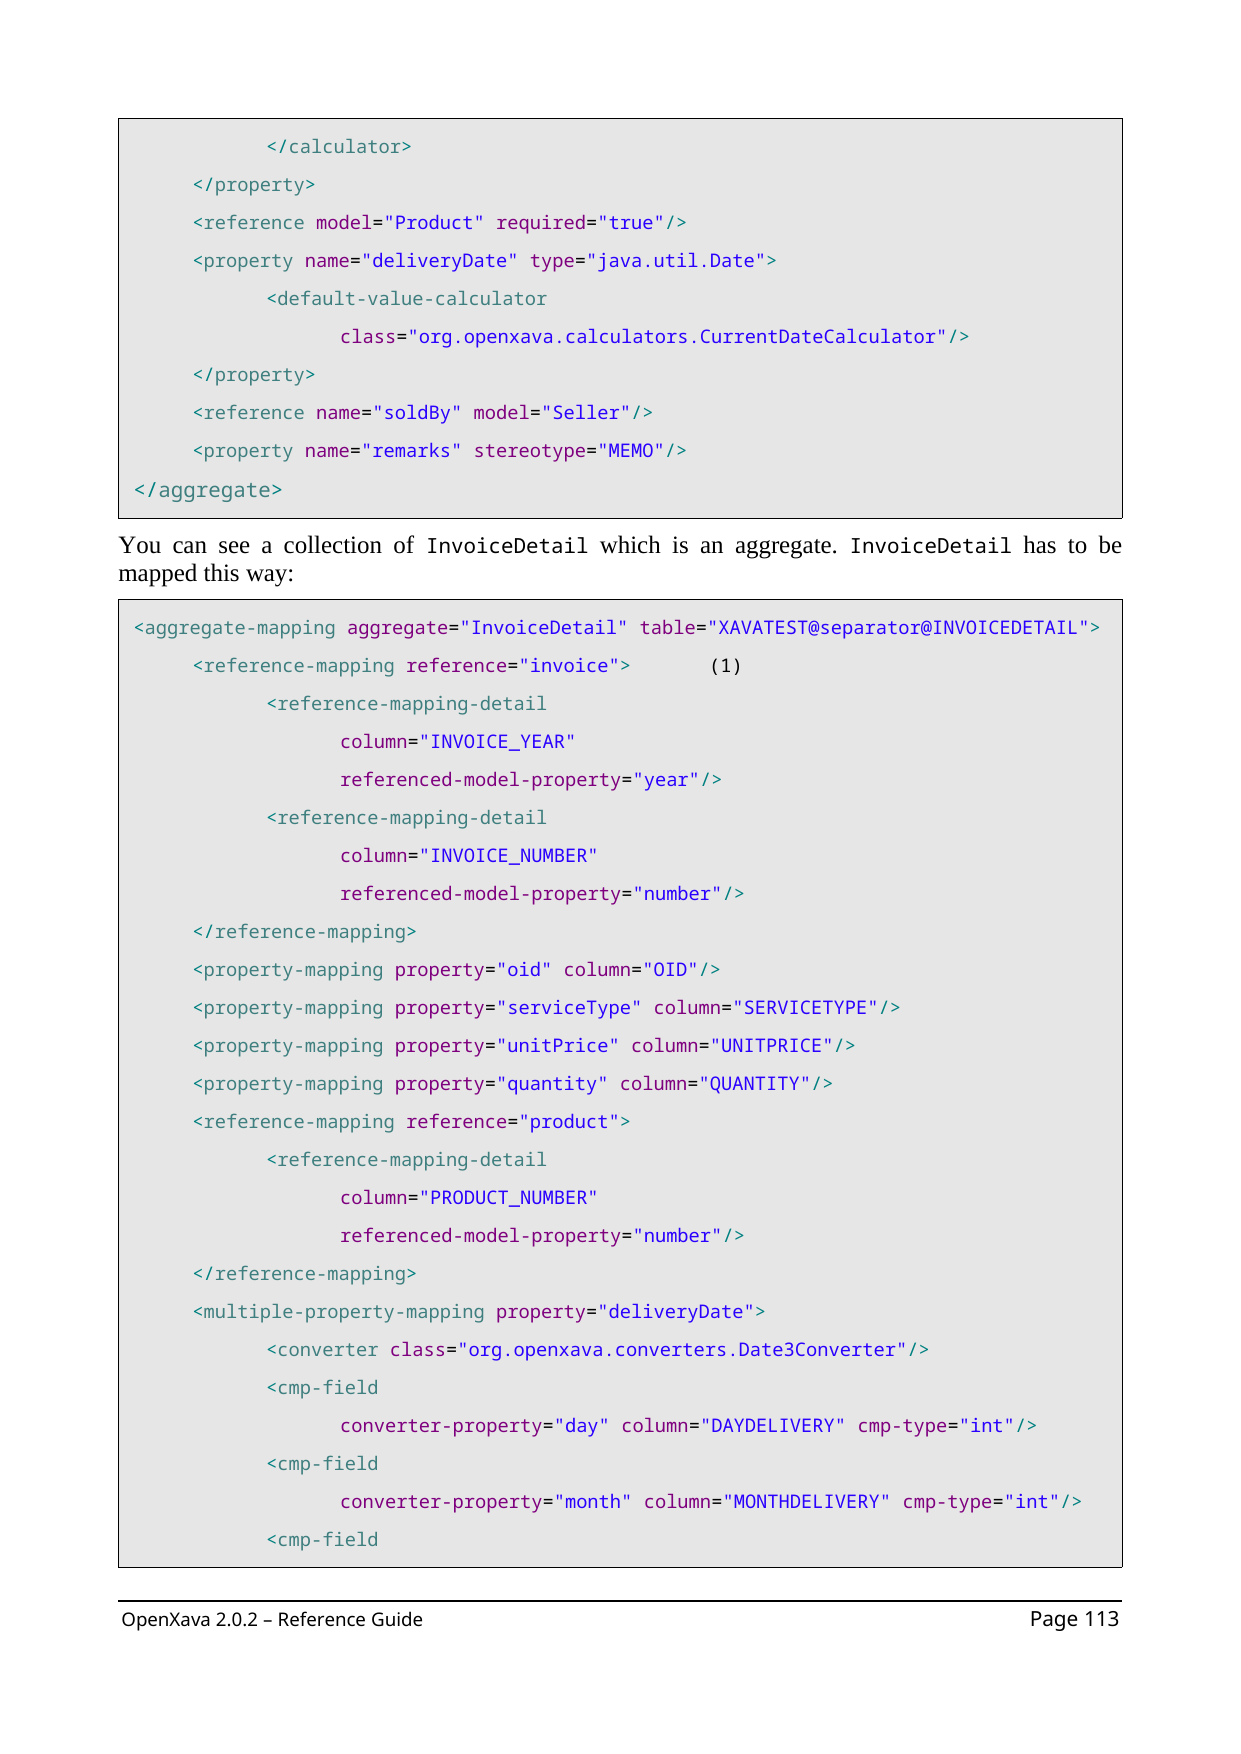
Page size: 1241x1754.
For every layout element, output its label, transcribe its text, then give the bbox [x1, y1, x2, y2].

text column="INVOICE_YEAR" [119, 713, 1122, 751]
text referenced-model-property="year"/> [119, 751, 1122, 789]
text </property> [119, 346, 1122, 384]
text <reference-mapping-detail [119, 789, 1122, 827]
text <aggregate-mapping aggregate="InvoiceDetail" table="XAVATEST@separator@INVOICEDETAIL"> [119, 600, 1122, 637]
text referenced-model-property="number"/> [119, 865, 1122, 903]
text column="PRODUCT_NUMBER" [119, 1169, 1122, 1208]
text <default-value-calculator [119, 270, 1122, 308]
text <property-mapping property="serviceType" column="SERVICETYPE"/> [119, 979, 1122, 1017]
text <property-mapping property="unitPrice" column="UNITPRICE"/> [119, 1017, 1122, 1056]
text converter-property="day" column="DAYDELIVERY" cmp-type="int"/> [119, 1398, 1122, 1436]
text </calculator> [119, 119, 1122, 156]
text <property name="remarks" stereotype="MEMO"/> [119, 422, 1122, 460]
text </property> [119, 156, 1122, 194]
text <cmp-field [119, 1360, 1122, 1398]
text <reference-mapping reference="product"> [119, 1093, 1122, 1132]
text <cmp-field [119, 1512, 1122, 1567]
text referenced-model-property="number"/> [119, 1208, 1122, 1246]
text class="org.openxava.calculators.CurrentDateCalculator"/> [119, 308, 1122, 346]
text <property name="deliveryDate" type="java.util.Date"> [119, 232, 1122, 270]
text <reference model="Product" required="true"/> [119, 194, 1122, 232]
text converter-property="month" column="MONTHDELIVERY" cmp-type="int"/> [119, 1474, 1122, 1512]
text </reference-mapping> [119, 903, 1122, 941]
text </aggregate> [119, 460, 1122, 518]
text <reference name="soldBy" model="Seller"/> [119, 384, 1122, 422]
text <cmp-field [119, 1436, 1122, 1474]
text <converter class="org.openxava.converters.Date3Converter"/> [119, 1322, 1122, 1360]
text <reference-mapping-detail [119, 675, 1122, 713]
text </reference-mapping> [119, 1246, 1122, 1284]
text You can see a collection of InvoiceDetail which is an aggregate. InvoiceDetail has to be mapped this way: [118, 531, 1122, 587]
text column="INVOICE_NUMBER" [119, 827, 1122, 865]
text <reference-mapping-detail [119, 1132, 1122, 1169]
text <property-mapping property="oid" column="OID"/> [119, 941, 1122, 979]
text <multiple-property-mapping property="deliveryDate"> [119, 1284, 1122, 1322]
text <property-mapping property="quantity" column="QUANTITY"/> [119, 1056, 1122, 1093]
text <reference-mapping reference="invoice"> (1) [119, 637, 1122, 675]
